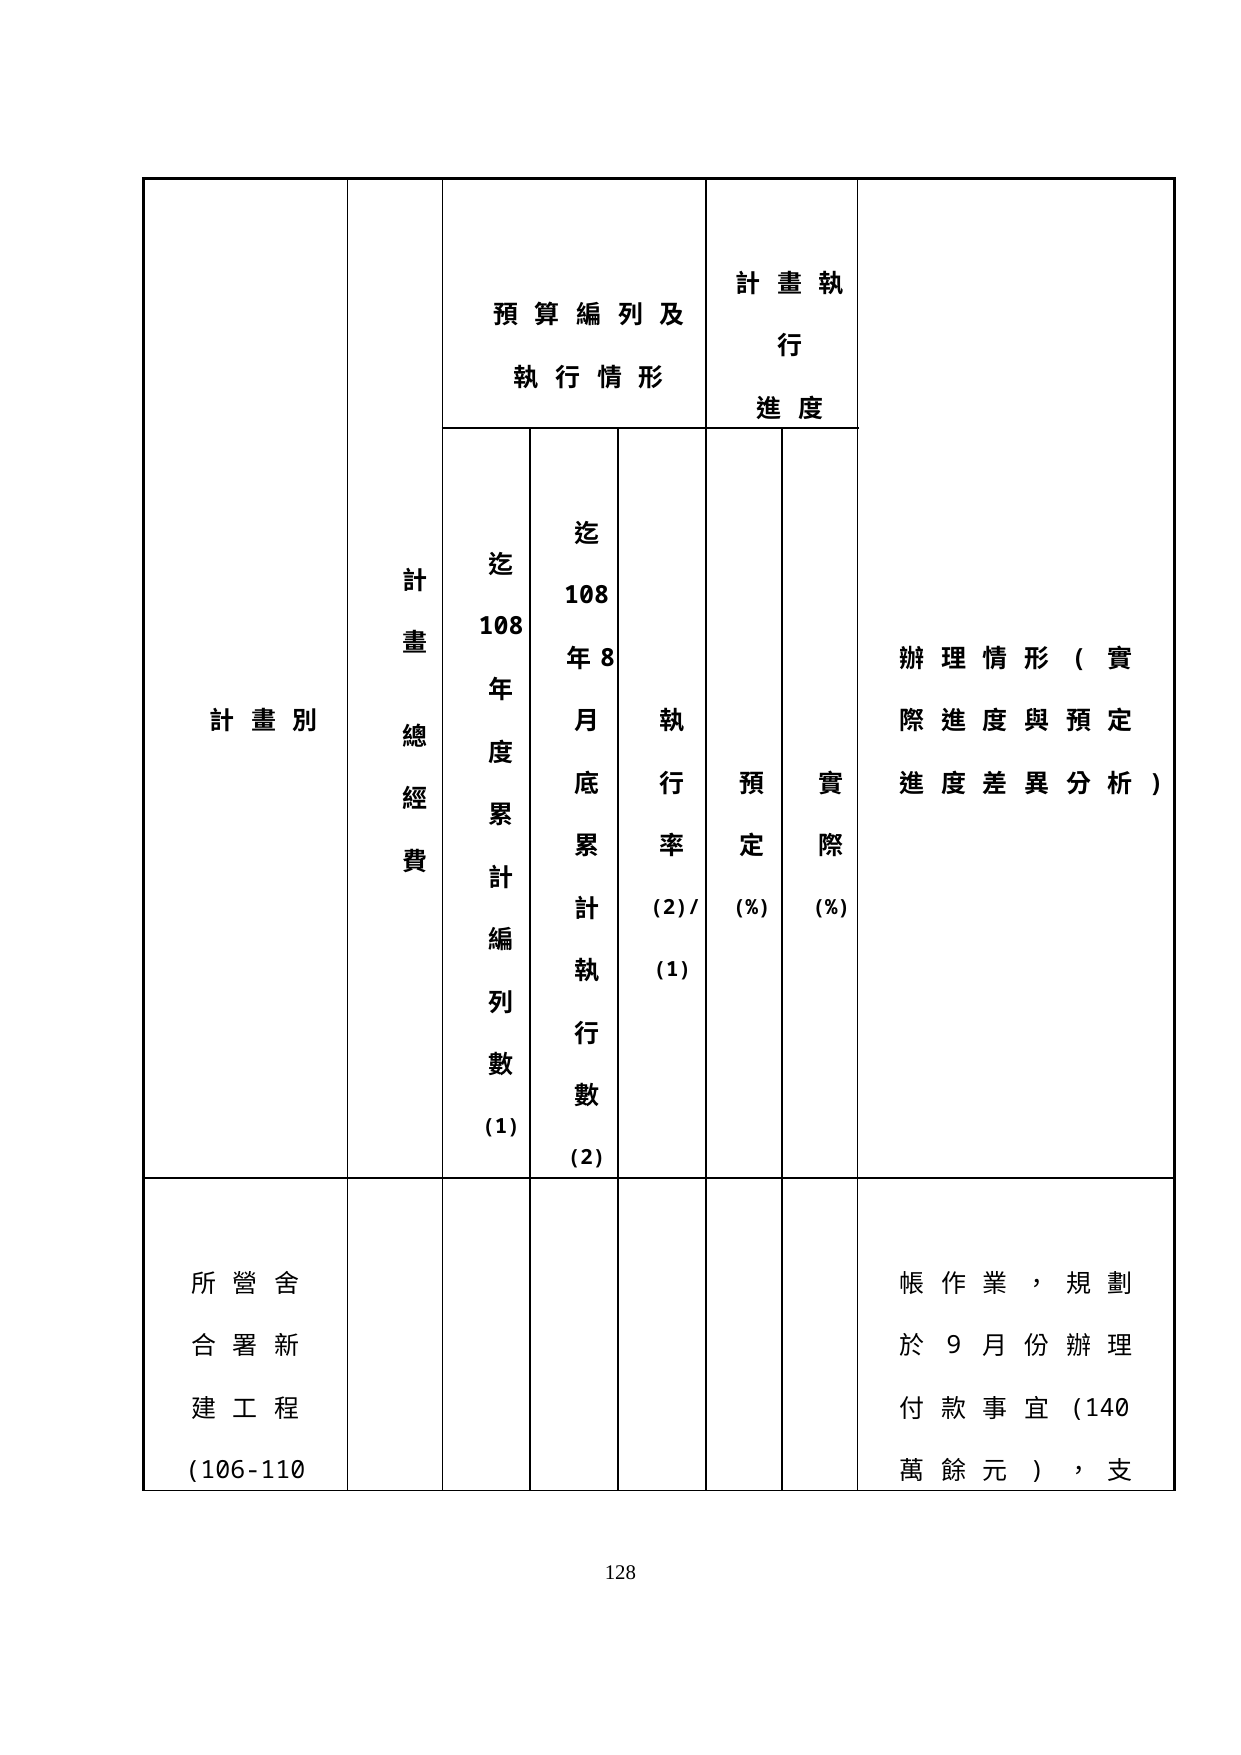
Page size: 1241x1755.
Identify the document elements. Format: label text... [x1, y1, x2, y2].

table_header 辦理情形(實際進度與預定進度差異分析) [858, 180, 1173, 1177]
table_cell 預定(%) [707, 429, 781, 1177]
table_cell [531, 1179, 617, 1490]
table_header 計畫 總經費 [348, 180, 442, 1177]
table_cell [443, 1179, 529, 1490]
table_cell 迄108年度累計編列數(1) [443, 429, 529, 1177]
table_cell 所營舍合署新建工程(106-110 [145, 1179, 347, 1490]
table_cell 帳作業，規劃於9月份辦理付款事宜(140萬餘元)，支 [858, 1179, 1173, 1490]
table_cell 執行率(2)/(1) [619, 429, 705, 1177]
table_cell [348, 1179, 442, 1490]
table_header 預算編列及執行情形 [443, 180, 705, 427]
table_cell [783, 1179, 857, 1490]
table_header 計畫執行 進度 [707, 180, 857, 427]
table_cell [619, 1179, 705, 1490]
table_cell [707, 1179, 781, 1490]
table_cell 迄108年8月底累計執行數(2) [531, 429, 617, 1177]
table_header 計畫別 [145, 180, 347, 1177]
table_cell 實際(%) [783, 429, 857, 1177]
